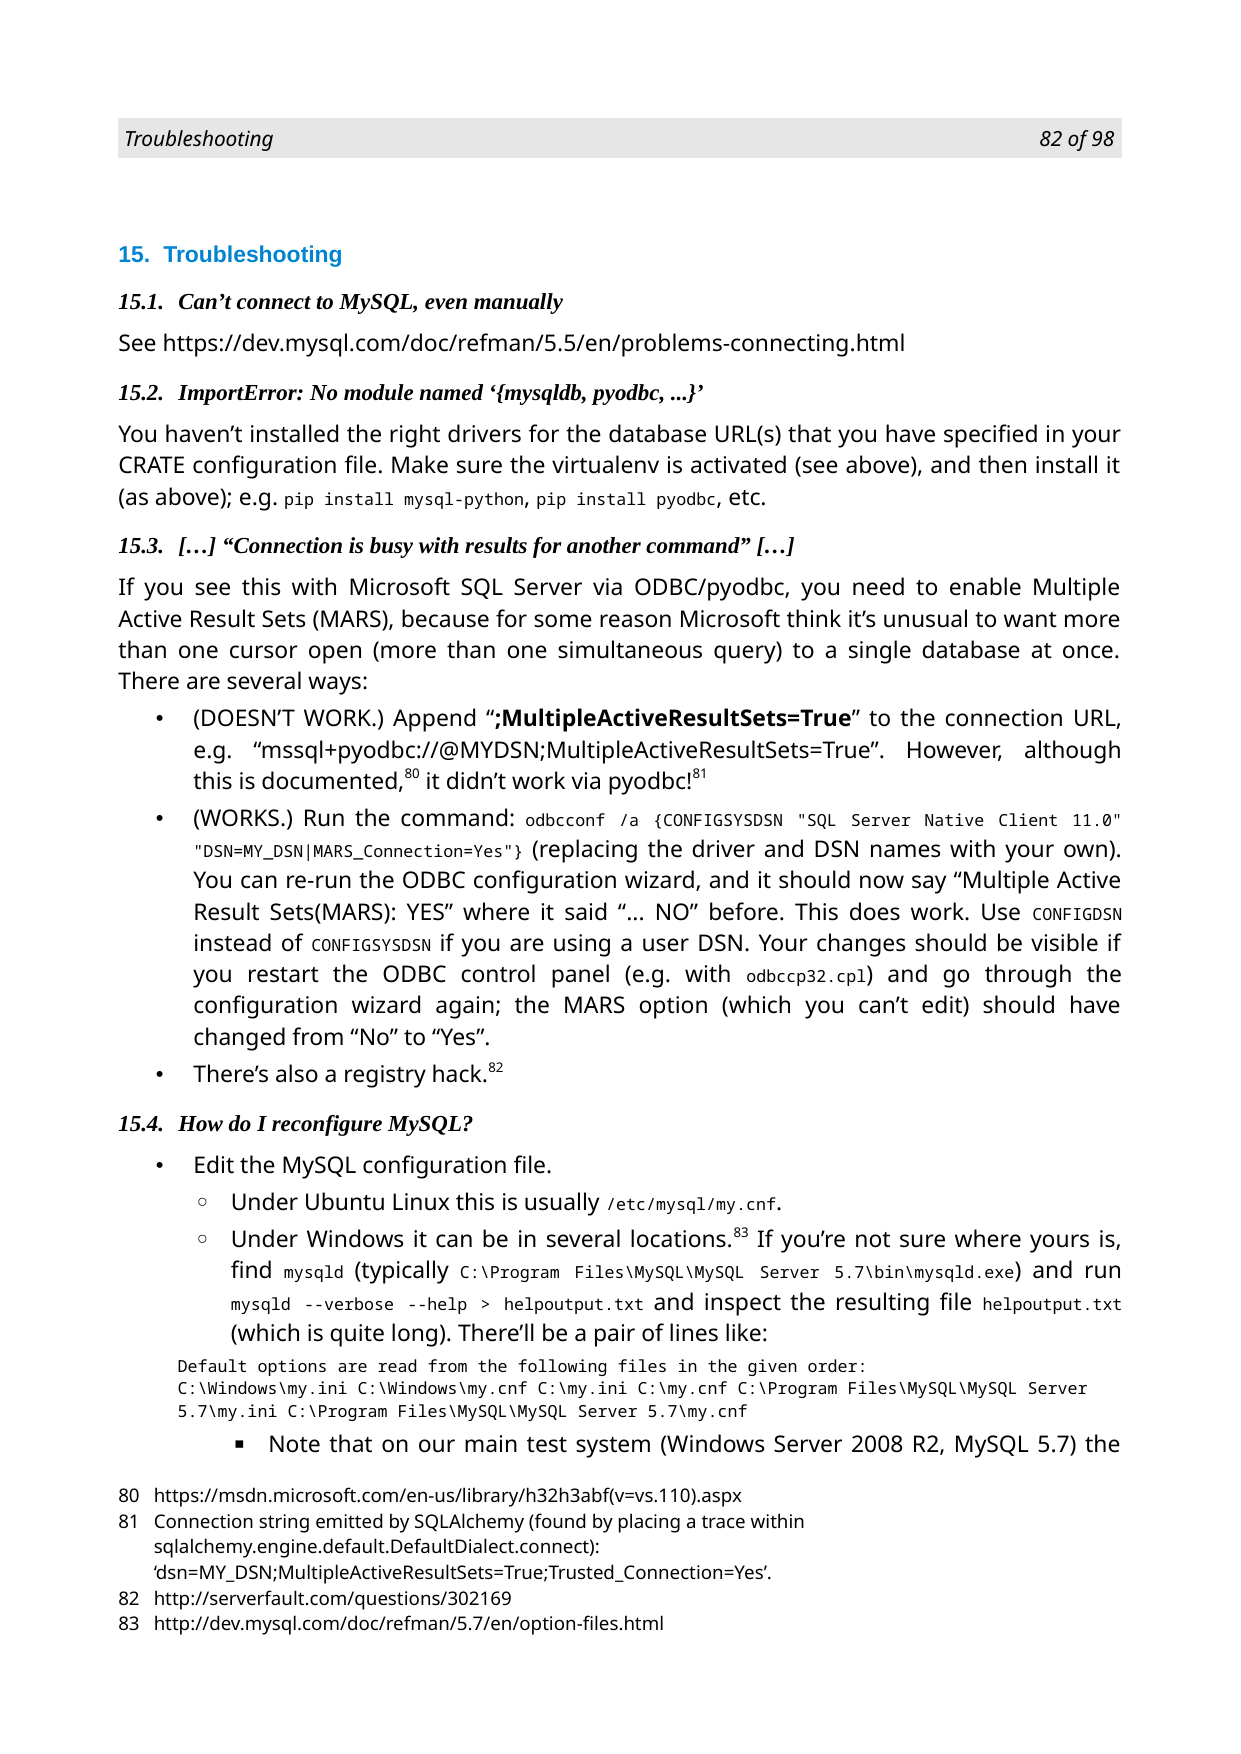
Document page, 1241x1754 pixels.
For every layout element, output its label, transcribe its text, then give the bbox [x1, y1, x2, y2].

subtitle Troubleshooting [118, 241, 1122, 267]
list Under Ubuntu Linux this is usually /etc/mysql/my.cnf. [193, 1186, 1122, 1217]
list Edit the MySQL configuration file. [156, 1149, 1122, 1180]
list (WORKS.) Run the command: odbcconf /a {CONFIGSYSDSN "SQL Server Native Client 11.0" "DSN=MY_DSN|MARS_Connection=Yes"} (replacing the driver and DSN names with your own). You can re-run the ODBC configuration wizard, and it should now say “Multiple Active Result Sets(MARS): YES” where it said “... NO” before. This does work. Use CONFIGDSN instead of CONFIGSYSDSN if you are using a user DSN. Your changes should be visible if you restart the ODBC control panel (e.g. with odbccp32.cpl) and go through the configuration wizard again; the MARS option (which you can’t edit) should have changed from “No” to “Yes”. [156, 802, 1122, 1052]
list (DOESN’T WORK.) Append “;MultipleActiveResultSets=True” to the connection URL, e.g. “mssql+pyodbc://@MYDSN;MultipleActiveResultSets=True”. However, although this is documented, it didn’t work via pyodbc! [156, 702, 1122, 796]
text C:\Windows\my.ini C:\Windows\my.cnf C:\my.ini C:\my.cnf C:\Program Files\MySQL\MySQL Server 5.7\my.ini C:\Program Files\MySQL\MySQL Server 5.7\my.cnf [177, 1377, 1122, 1422]
subtitle Can’t connect to MySQL, even manually [118, 288, 1122, 314]
subtitle How do I reconfigure MySQL? [118, 1110, 1122, 1136]
text If you see this with Microsoft SQL Server via ODBC/pyodbc, you need to enable Multiple Active Result Sets (MARS), because for some reason Microsoft think it’s unusual to want more than one cursor open (more than one simultaneous query) to a single database at once. There are several ways: [118, 571, 1122, 696]
list Under Windows it can be in several locations. If you’re not sure where yours is, find mysqld (typically C:\Program Files\MySQL\MySQL Server 5.7\bin\mysqld.exe) and run mysqld --verbose --help > helpoutput.txt and inspect the resulting file helpoutput.txt (which is quite long). There’ll be a pair of lines like: [193, 1223, 1122, 1348]
text You haven’t installed the right drivers for the database URL(s) that you have specified in your CRATE configuration file. Make sure the virtualenv is activated (see above), and then install it (as above); e.g. pip install mysql-python, pip install pyodbc, etc. [118, 418, 1122, 512]
list Note that on our main test system (Windows Server 2008 R2, MySQL 5.7) the [231, 1428, 1122, 1459]
list http://serverfault.com/questions/302169 [118, 1585, 1122, 1610]
text Default options are read from the following files in the given order: [177, 1354, 1122, 1377]
subtitle […] “Connection is busy with results for another command” […] [118, 532, 1122, 559]
list https://msdn.microsoft.com/en-us/library/h32h3abf(v=vs.110).aspx [118, 1483, 1122, 1508]
subtitle ImportError: No module named ‘{mysqldb, pyodbc, ...}’ [118, 379, 1122, 405]
text See https://dev.mysql.com/doc/refman/5.5/en/problems-connecting.html [118, 327, 1122, 358]
list There’s also a registry hack. [156, 1058, 1122, 1089]
list http://dev.mysql.com/doc/refman/5.7/en/option-files.html [118, 1610, 1122, 1636]
list Connection string emitted by SQLAlchemy (found by placing a trace within sqlalchemy.engine.default.DefaultDialect.connect): ‘dsn=MY_DSN;MultipleActiveResultSets=True;Trusted_Connection=Yes’. [118, 1508, 1122, 1585]
